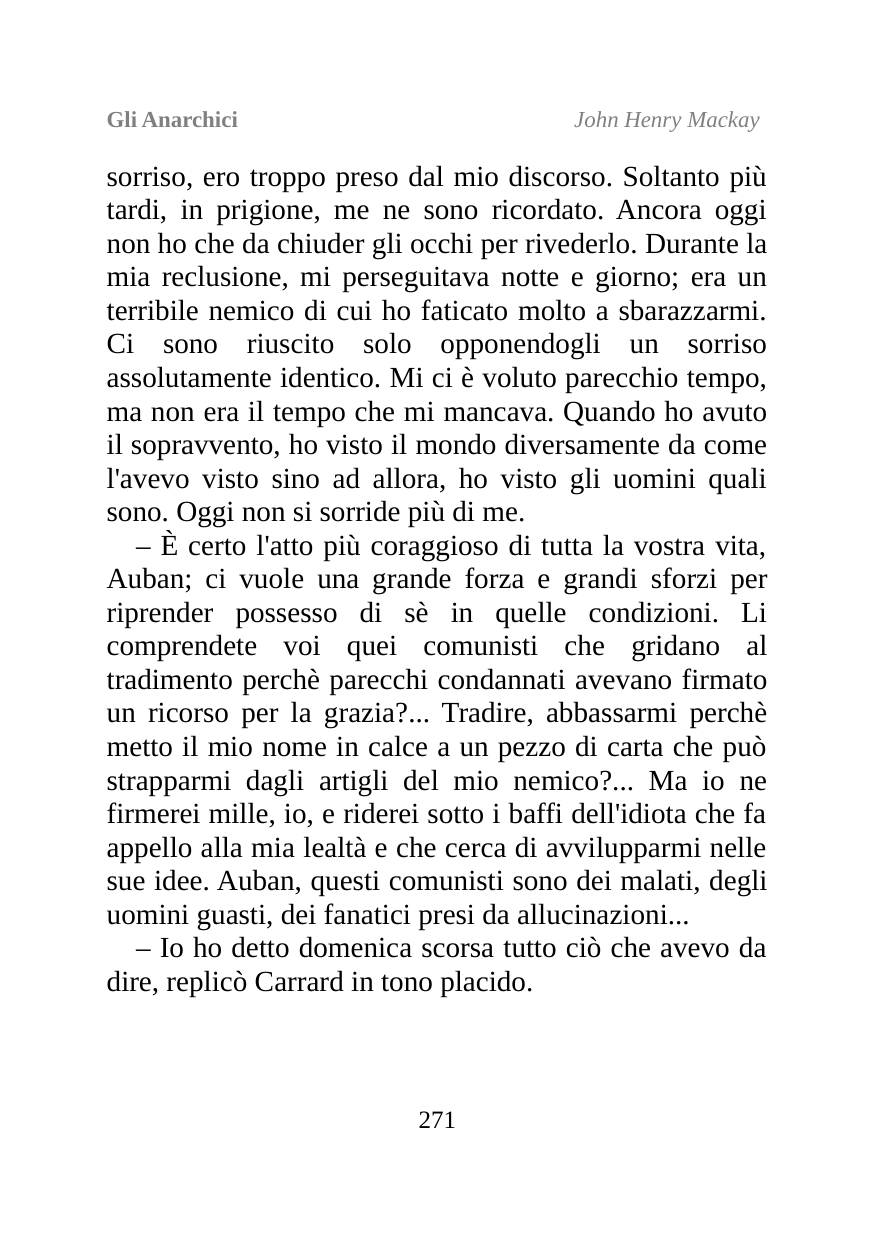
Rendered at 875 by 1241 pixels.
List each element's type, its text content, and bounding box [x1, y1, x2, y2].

text sorriso, ero troppo preso dal mio discorso. Soltanto più tardi, in prigione, me ne sono ricordato. Ancora oggi non ho che da chiuder gli occhi per rivederlo. Durante la mia reclusione, mi perseguitava notte e giorno; era un terribile nemico di cui ho faticato molto a sbarazzarmi. Ci sono riuscito solo opponendogli un sorriso assolutamente identico. Mi ci è voluto parecchio tempo, ma non era il tempo che mi mancava. Quando ho avuto il sopravvento, ho visto il mondo diversamente da come l'avevo visto sino ad allora, ho visto gli uomini quali sono. Oggi non si sorride più di me. [106, 159, 768, 528]
text – Io ho detto domenica scorsa tutto ciò che avevo da dire, replicò Carrard in tono placido. [106, 930, 768, 997]
text – È certo l'atto più coraggioso di tutta la vostra vita, Auban; ci vuole una grande forza e grandi sforzi per riprender possesso di sè in quelle condizioni. Li comprendete voi quei comunisti che gridano al tradimento perchè parecchi condannati avevano firmato un ricorso per la grazia?... Tradire, abbassarmi perchè metto il mio nome in calce a un pezzo di carta che può strapparmi dagli artigli del mio nemico?... Ma io ne firmerei mille, io, e riderei sotto i baffi dell'idiota che fa appello alla mia lealtà e che cerca di avvilupparmi nelle sue idee. Auban, questi comunisti sono dei malati, degli uomini guasti, dei fanatici presi da allucinazioni... [106, 528, 768, 930]
